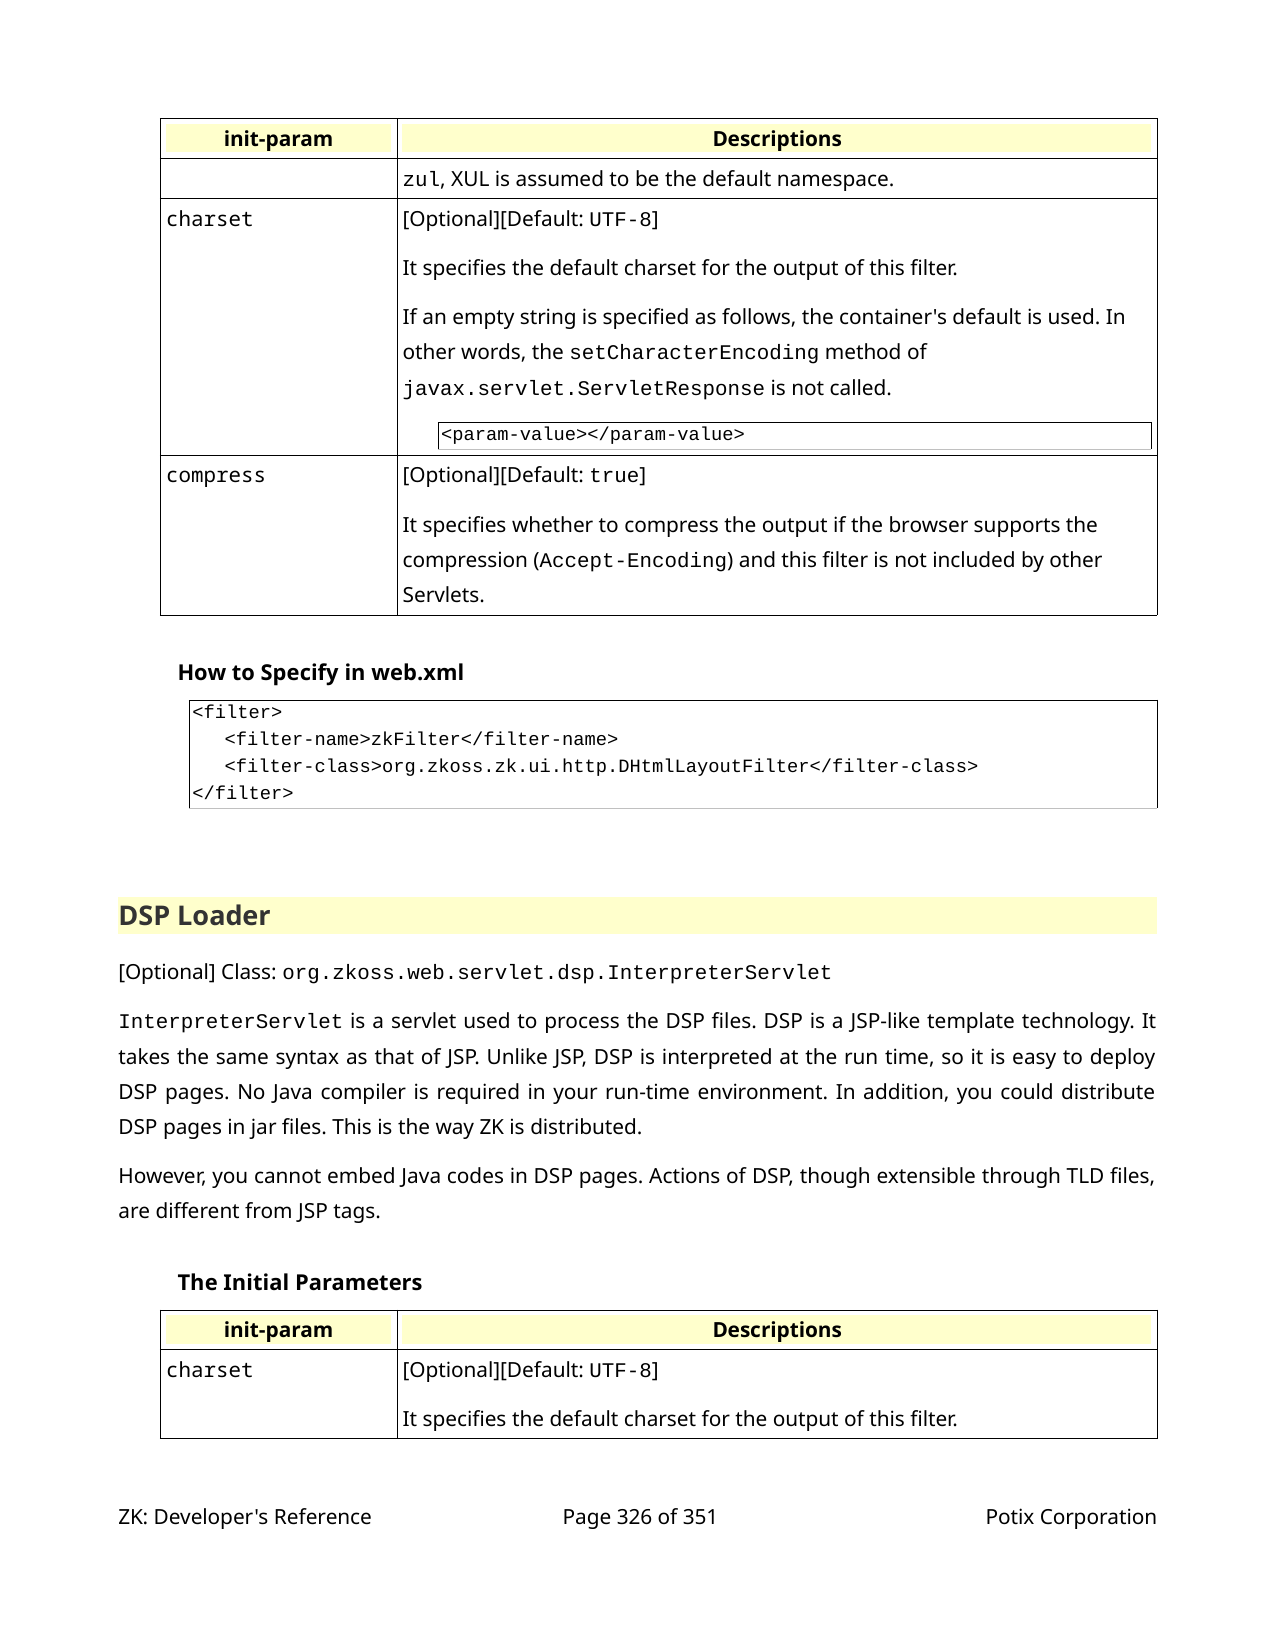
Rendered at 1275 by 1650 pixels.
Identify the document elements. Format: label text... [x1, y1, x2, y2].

table_header Descriptions [398, 1311, 1157, 1349]
table_cell charset [161, 199, 397, 455]
text <filter-class>org.zkoss.zk.ui.http.DHtmlLayoutFilter</filter-class> [190, 754, 1157, 778]
table_cell [Optional][Default: UTF-8] It specifies the default charset for the output of this filter. [398, 1350, 1157, 1438]
table_cell zul, XUL is assumed to be the default namespace. [398, 159, 1157, 198]
subtitle The Initial Parameters [177, 1267, 1157, 1297]
table_cell [161, 159, 397, 198]
table_cell [Optional][Default: true] It specifies whether to compress the output if the browser supports the compression (Accept-Encoding) and this filter is not included by other Servlets. [398, 456, 1157, 614]
text However, you cannot embed Java codes in DSP pages. Actions of DSP, though extensible through TLD files, are different from JSP tags. [118, 1161, 1157, 1225]
text [Optional] Class: org.zkoss.web.servlet.dsp.InterpreterServlet [118, 957, 1157, 986]
text InterpreterServlet is a servlet used to process the DSP files. DSP is a JSP-like template technology. It takes the same syntax as that of JSP. Unlike JSP, DSP is interpreted at the run time, so it is easy to deploy DSP pages. No Java compiler is required in your run-time environment. In addition, you could distribute DSP pages in jar files. This is the way ZK is distributed. [118, 1006, 1157, 1141]
subtitle How to Specify in web.xml [177, 657, 1157, 687]
text <filter> [190, 701, 1157, 724]
text </filter> [190, 781, 1157, 808]
table_header Descriptions [398, 119, 1157, 158]
table_header init-param [161, 119, 397, 158]
text <filter-name>zkFilter</filter-name> [190, 727, 1157, 751]
table_header init-param [161, 1311, 397, 1349]
subtitle DSP Loader [118, 897, 1157, 934]
table_cell charset [161, 1350, 397, 1438]
table_cell [Optional][Default: UTF-8] It specifies the default charset for the output of this filter. If an empty string is specified as follows, the container's default is used. In other words, the setCharacterEncoding method of javax.servlet.ServletResponse is not called. <param-value></param-value> [398, 199, 1157, 455]
table_cell compress [161, 456, 397, 614]
